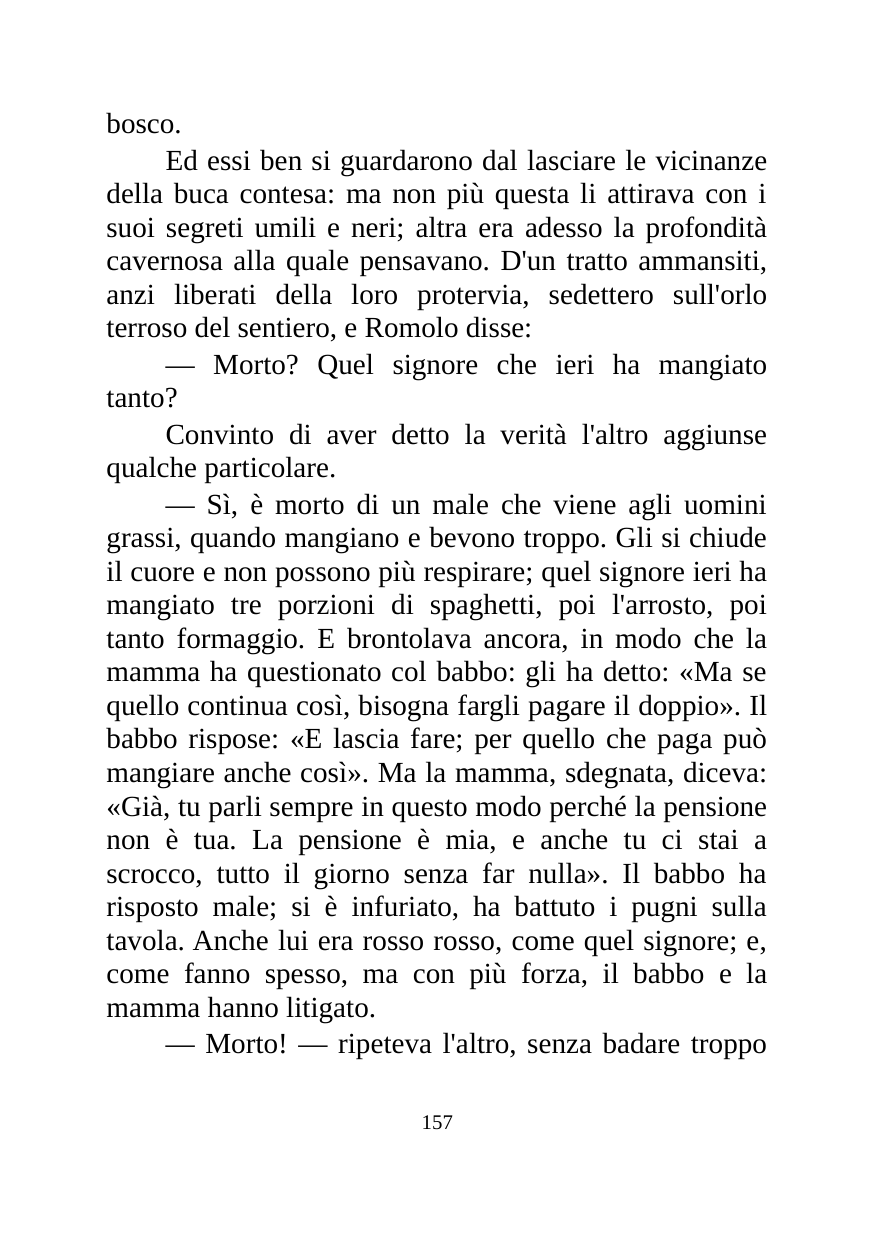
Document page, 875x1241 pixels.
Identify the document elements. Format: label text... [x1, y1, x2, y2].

text Convinto di aver detto la verità l'altro aggiunse qualche particolare. [106, 417, 768, 484]
text bosco. [106, 106, 768, 140]
text — Sì, è morto di un male che viene agli uomini grassi, quando mangiano e bevono troppo. Gli si chiude il cuore e non possono più respirare; quel signore ieri ha mangiato tre porzioni di spaghetti, poi l'arrosto, poi tanto formaggio. E brontolava ancora, in modo che la mamma ha questionato col babbo: gli ha detto: «Ma se quello continua così, bisogna fargli pagare il doppio». Il babbo rispose: «E lascia fare; per quello che paga può mangiare anche così». Ma la mamma, sdegnata, diceva: «Già, tu parli sempre in questo modo perché la pensione non è tua. La pensione è mia, e anche tu ci stai a scrocco, tutto il giorno senza far nulla». Il babbo ha risposto male; si è infuriato, ha battuto i pugni sulla tavola. Anche lui era rosso rosso, come quel signore; e, come fanno spesso, ma con più forza, il babbo e la mamma hanno litigato. [106, 487, 768, 1023]
text — Morto! — ripeteva l'altro, senza badare troppo [106, 1026, 768, 1060]
text — Morto? Quel signore che ieri ha mangiato tanto? [106, 347, 768, 414]
text Ed essi ben si guardarono dal lasciare le vicinanze della buca contesa: ma non più questa li attirava con i suoi segreti umili e neri; altra era adesso la profondità cavernosa alla quale pensavano. D'un tratto ammansiti, anzi liberati della loro protervia, sedettero sull'orlo terroso del sentiero, e Romolo disse: [106, 143, 768, 344]
